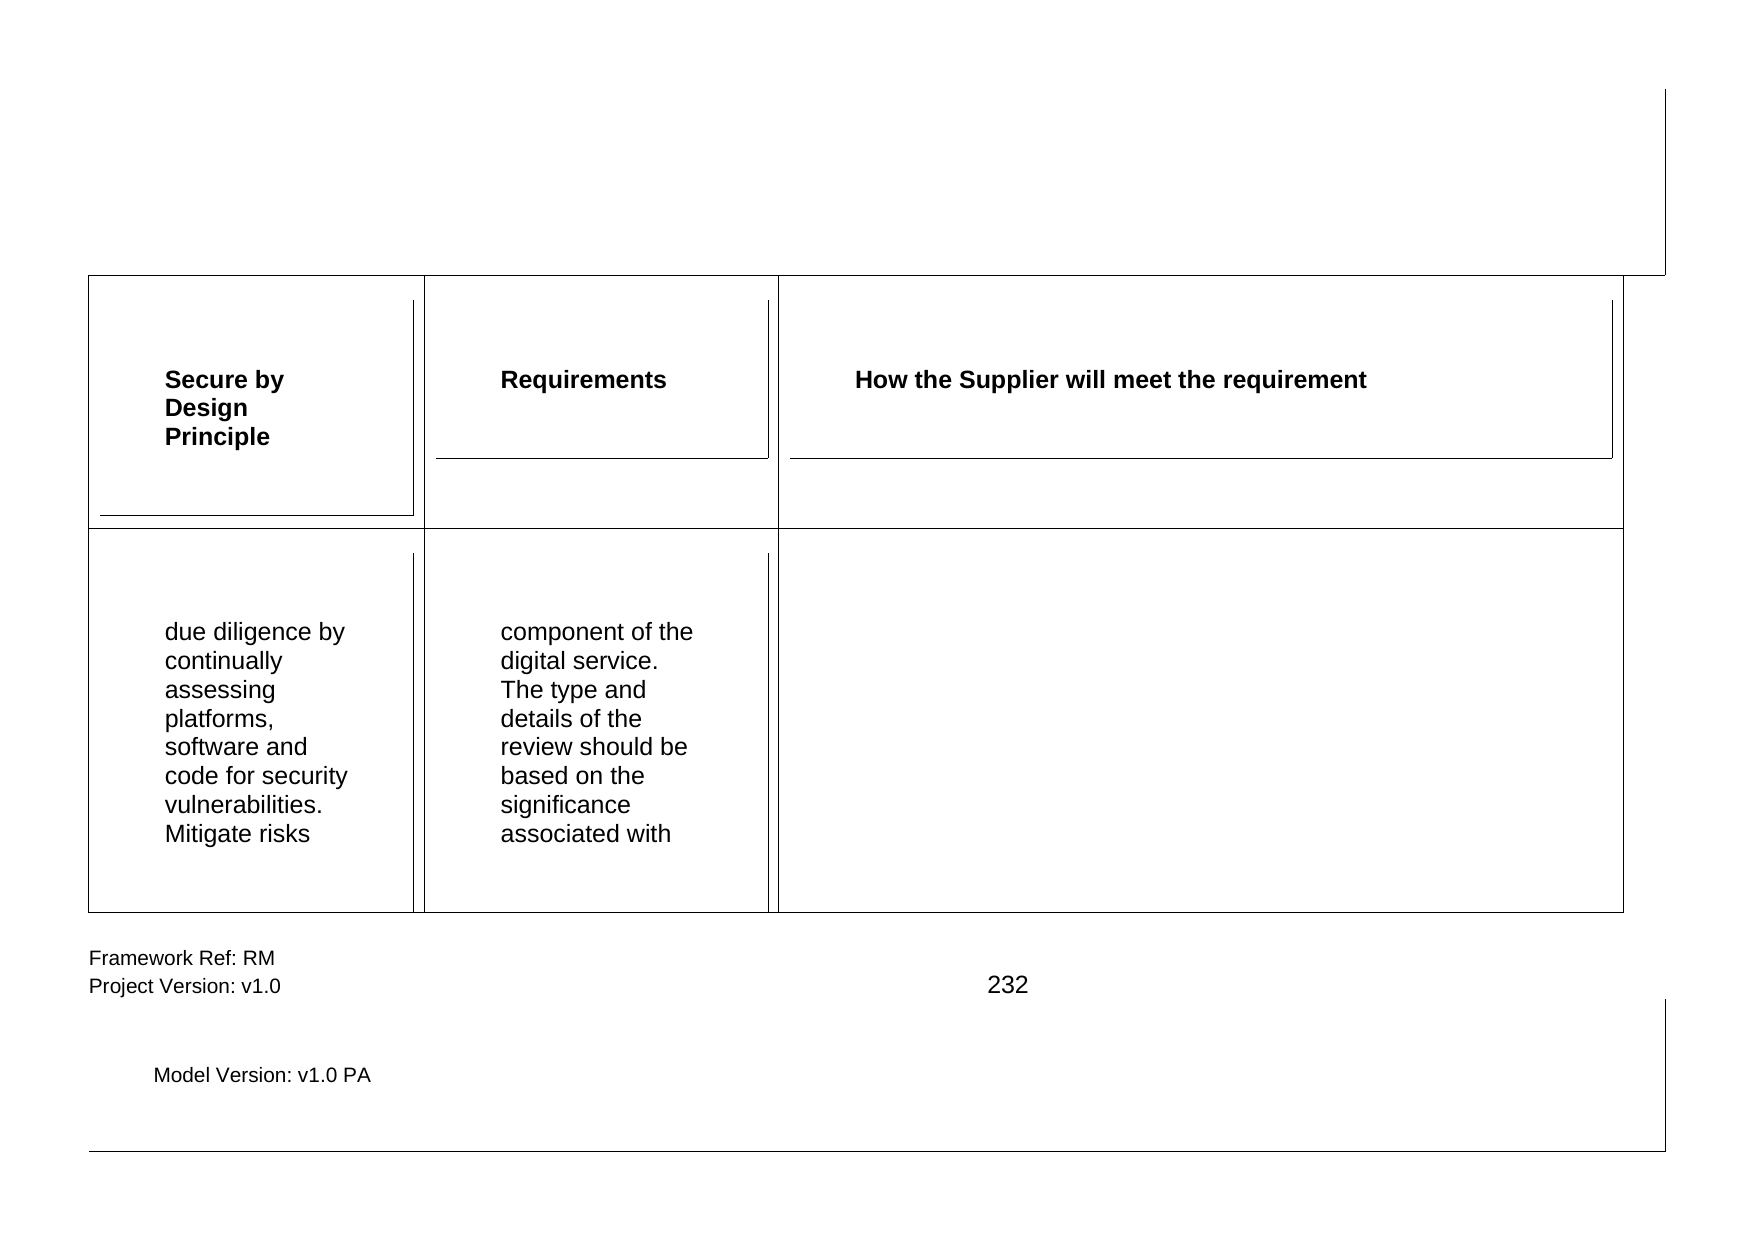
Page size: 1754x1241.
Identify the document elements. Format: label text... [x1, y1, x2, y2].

table_header Secure by Design Principle [89, 276, 424, 528]
table_cell [779, 529, 1623, 912]
table_cell component of the digital service. The type and details of the review should be based on the significance associated with [425, 529, 778, 912]
table_header Requirements [425, 276, 778, 528]
table_cell due diligence by continually assessing platforms, software and code for security vulnerabilities. Mitigate risks [89, 529, 424, 912]
table_header How the Supplier will meet the requirement [779, 276, 1623, 528]
